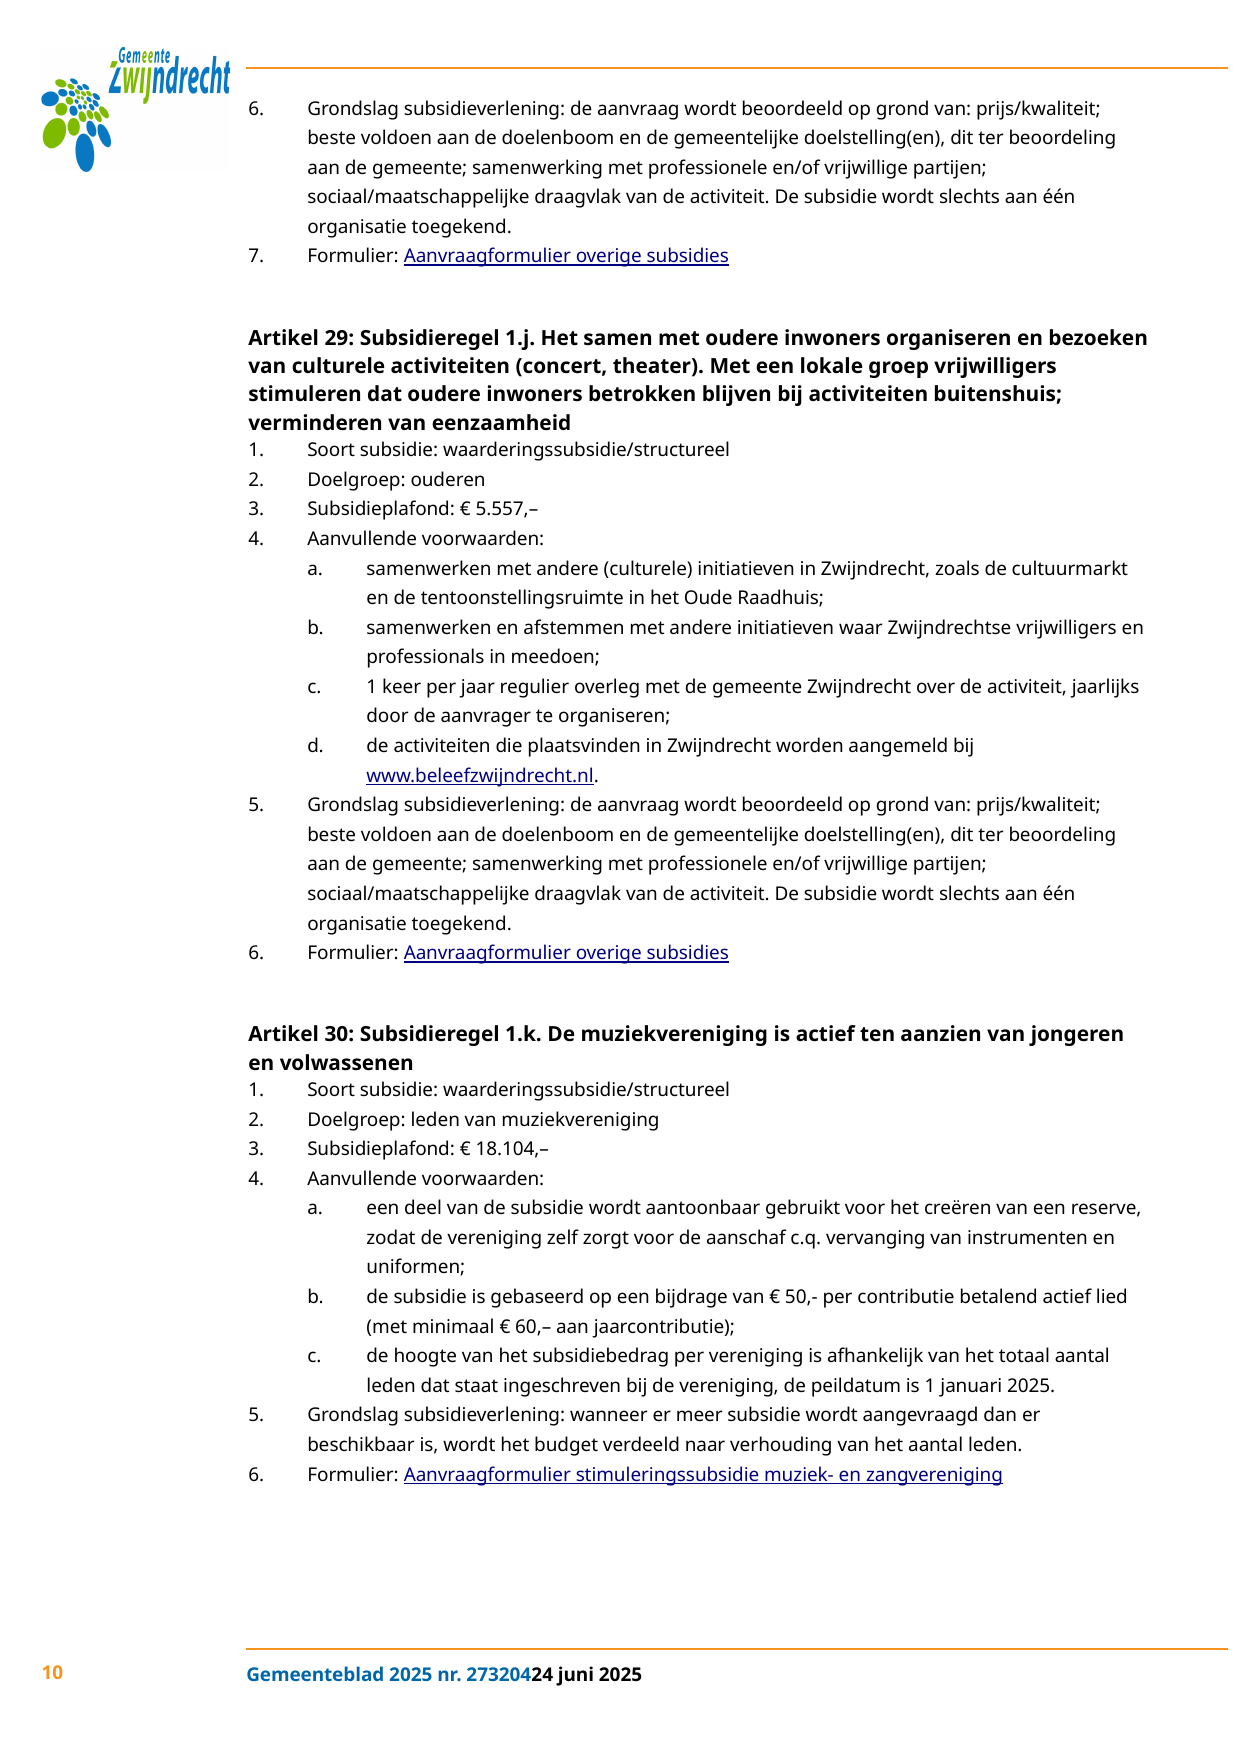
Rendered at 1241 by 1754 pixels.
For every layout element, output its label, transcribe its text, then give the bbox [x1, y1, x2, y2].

list de activiteiten die plaatsvinden in Zwijndrecht worden aangemeld bij www.beleefzwijndrecht.nl. [307, 732, 1152, 788]
list Formulier: Aanvraagformulier stimuleringssubsidie muziek- en zangvereniging [248, 1461, 1152, 1487]
list de hoogte van het subsidiebedrag per vereniging is afhankelijk van het totaal aantal leden dat staat ingeschreven bij de vereniging, de peildatum is 1 januari 2025. [307, 1342, 1152, 1398]
text Artikel 30: Subsidieregel 1.k. De muziekvereniging is actief ten aanzien van jongeren en volwassenen [248, 1019, 1152, 1076]
list Grondslag subsidieverlening: de aanvraag wordt beoordeeld op grond van: prijs/kwaliteit; beste voldoen aan de doelenboom en de gemeentelijke doelstelling(en), dit ter beoordeling aan de gemeente; samenwerking met professionele en/of vrijwillige partijen; sociaal/maatschappelijke draagvlak van de activiteit. De subsidie wordt slechts aan één organisatie toegekend. [248, 791, 1152, 936]
list Aanvullende voorwaarden: [248, 1165, 1152, 1191]
list Subsidieplafond: € 5.557,– [248, 496, 1152, 521]
list Grondslag subsidieverlening: de aanvraag wordt beoordeeld op grond van: prijs/kwaliteit; beste voldoen aan de doelenboom en de gemeentelijke doelstelling(en), dit ter beoordeling aan de gemeente; samenwerking met professionele en/of vrijwillige partijen; sociaal/maatschappelijke draagvlak van de activiteit. De subsidie wordt slechts aan één organisatie toegekend. [248, 95, 1152, 239]
list een deel van de subsidie wordt aantoonbaar gebruikt voor het creëren van een reserve, zodat de vereniging zelf zorgt voor de aanschaf c.q. vervanging van instrumenten en uniformen; [307, 1194, 1152, 1279]
picture [41, 47, 231, 172]
list Soort subsidie: waarderingssubsidie/structureel [248, 436, 1152, 462]
list Formulier: Aanvraagformulier overige subsidies [248, 243, 1152, 268]
list Aanvullende voorwaarden: [248, 525, 1152, 551]
list Grondslag subsidieverlening: wanneer er meer subsidie wordt aangevraagd dan er beschikbaar is, wordt het budget verdeeld naar verhouding van het aantal leden. [248, 1402, 1152, 1457]
list samenwerken met andere (culturele) initiatieven in Zwijndrecht, zoals de cultuurmarkt en de tentoonstellingsruimte in het Oude Raadhuis; [307, 555, 1152, 610]
list Doelgroep: ouderen [248, 466, 1152, 492]
text Artikel 29: Subsidieregel 1.j. Het samen met oudere inwoners organiseren en bezoeken van culturele activiteiten (concert, theater). Met een lokale groep vrijwilligers stimuleren dat oudere inwoners betrokken blijven bij activiteiten buitenshuis; verminderen van eenzaamheid [248, 323, 1152, 436]
list Subsidieplafond: € 18.104,– [248, 1135, 1152, 1161]
list de subsidie is gebaseerd op een bijdrage van € 50,- per contributie betalend actief lied (met minimaal € 60,– aan jaarcontributie); [307, 1283, 1152, 1339]
list Soort subsidie: waarderingssubsidie/structureel [248, 1076, 1152, 1102]
list Formulier: Aanvraagformulier overige subsidies [248, 939, 1152, 965]
list 1 keer per jaar regulier overleg met de gemeente Zwijndrecht over de activiteit, jaarlijks door de aanvrager te organiseren; [307, 673, 1152, 728]
list samenwerken en afstemmen met andere initiatieven waar Zwijndrechtse vrijwilligers en professionals in meedoen; [307, 614, 1152, 669]
list Doelgroep: leden van muziekvereniging [248, 1106, 1152, 1132]
